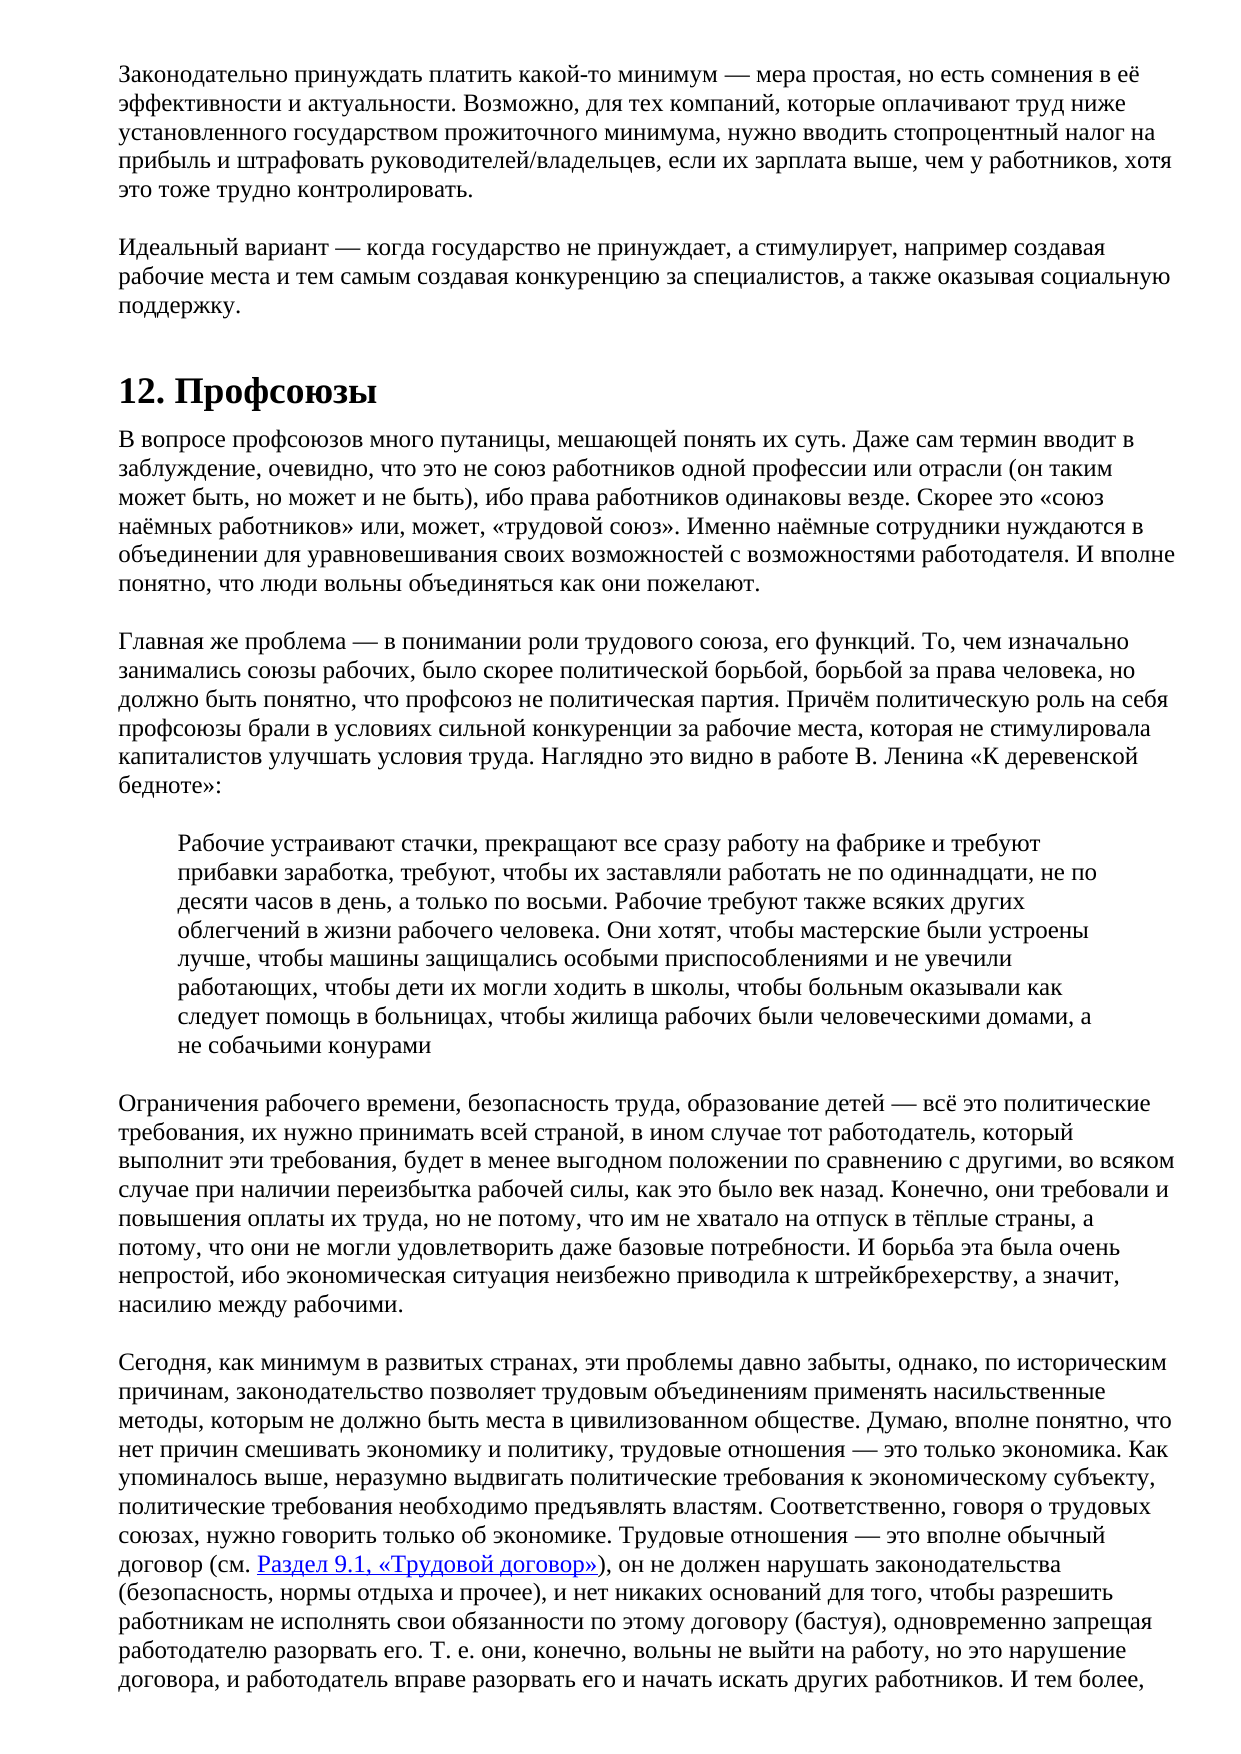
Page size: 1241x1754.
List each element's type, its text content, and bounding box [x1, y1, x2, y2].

text Главная же проблема — в понимании роли трудового союза, его функций. То, чем изначально занимались союзы рабочих, было скорее политической борьбой, борьбой за права человека, но должно быть понятно, что профсоюз не политическая партия. Причём политическую роль на себя профсоюзы брали в условиях сильной конкуренции за рабочие места, которая не стимулировала капиталистов улучшать условия труда. Наглядно это видно в работе В. Ленина «К деревенской бедноте»: [118, 626, 1181, 799]
text Законодательно принуждать платить какой-то минимум — мера простая, но есть сомнения в её эффективности и актуальности. Возможно, для тех компаний, которые оплачивают труд ниже установленного государством прожиточного минимума, нужно вводить стопроцентный налог на прибыль и штрафовать руководителей/владельцев, если их зарплата выше, чем у работников, хотя это тоже трудно контролировать. [118, 59, 1181, 203]
text Ограничения рабочего времени, безопасность труда, образование детей — всё это политические требования, их нужно принимать всей страной, в ином случае тот работодатель, который выполнит эти требования, будет в менее выгодном положении по сравнению с другими, во всяком случае при наличии переизбытка рабочей силы, как это было век назад. Конечно, они требовали и повышения оплаты их труда, но не потому, что им не хватало на отпуск в тёплые страны, а потому, что они не могли удовлетворить даже базовые потребности. И борьба эта была очень непростой, ибо экономическая ситуация неизбежно приводила к штрейкбрехерству, а значит, насилию между рабочими. [118, 1088, 1181, 1318]
subtitle 12. Профсоюзы [118, 369, 1181, 412]
text Сегодня, как минимум в развитых странах, эти проблемы давно забыты, однако, по историческим причинам, законодательство позволяет трудовым объединениям применять насильственные методы, которым не должно быть места в цивилизованном обществе. Думаю, вполне понятно, что нет причин смешивать экономику и политику, трудовые отношения — это только экономика. Как упоминалось выше, неразумно выдвигать политические требования к экономическому субъекту, политические требования необходимо предъявлять властям. Соответственно, говоря о трудовых союзах, нужно говорить только об экономике. Трудовые отношения — это вполне обычный договор (см. Раздел 9.1, «Трудовой договор»), он не должен нарушать законодательства (безопасность, нормы отдыха и прочее), и нет никаких оснований для того, чтобы разрешить работникам не исполнять свои обязанности по этому договору (бастуя), одновременно запрещая работодателю разорвать его. Т. е. они, конечно, вольны не выйти на работу, но это нарушение договора, и работодатель вправе разорвать его и начать искать других работников. И тем более, [118, 1347, 1181, 1692]
text Рабочие устраивают стачки, прекращают все сразу работу на фабрике и требуют прибавки заработка, требуют, чтобы их заставляли работать не по одиннадцати, не по десяти часов в день, а только по восьми. Рабочие требуют также всяких других облегчений в жизни рабочего человека. Они хотят, чтобы мастерские были устроены лучше, чтобы машины защищались особыми приспособлениями и не увечили работающих, чтобы дети их могли ходить в школы, чтобы больным оказывали как следует помощь в больницах, чтобы жилища рабочих были человеческими домами, а не собачьими конурами [177, 828, 1122, 1058]
text Идеальный вариант — когда государство не принуждает, а стимулирует, например создавая рабочие места и тем самым создавая конкуренцию за специалистов, а также оказывая социальную поддержку. [118, 232, 1181, 318]
text В вопросе профсоюзов много путаницы, мешающей понять их суть. Даже сам термин вводит в заблуждение, очевидно, что это не союз работников одной профессии или отрасли (он таким может быть, но может и не быть), ибо права работников одинаковы везде. Скорее это «союз наёмных работников» или, может, «трудовой союз». Именно наёмные сотрудники нуждаются в объединении для уравновешивания своих возможностей с возможностями работодателя. И вполне понятно, что люди вольны объединяться как они пожелают. [118, 424, 1181, 597]
